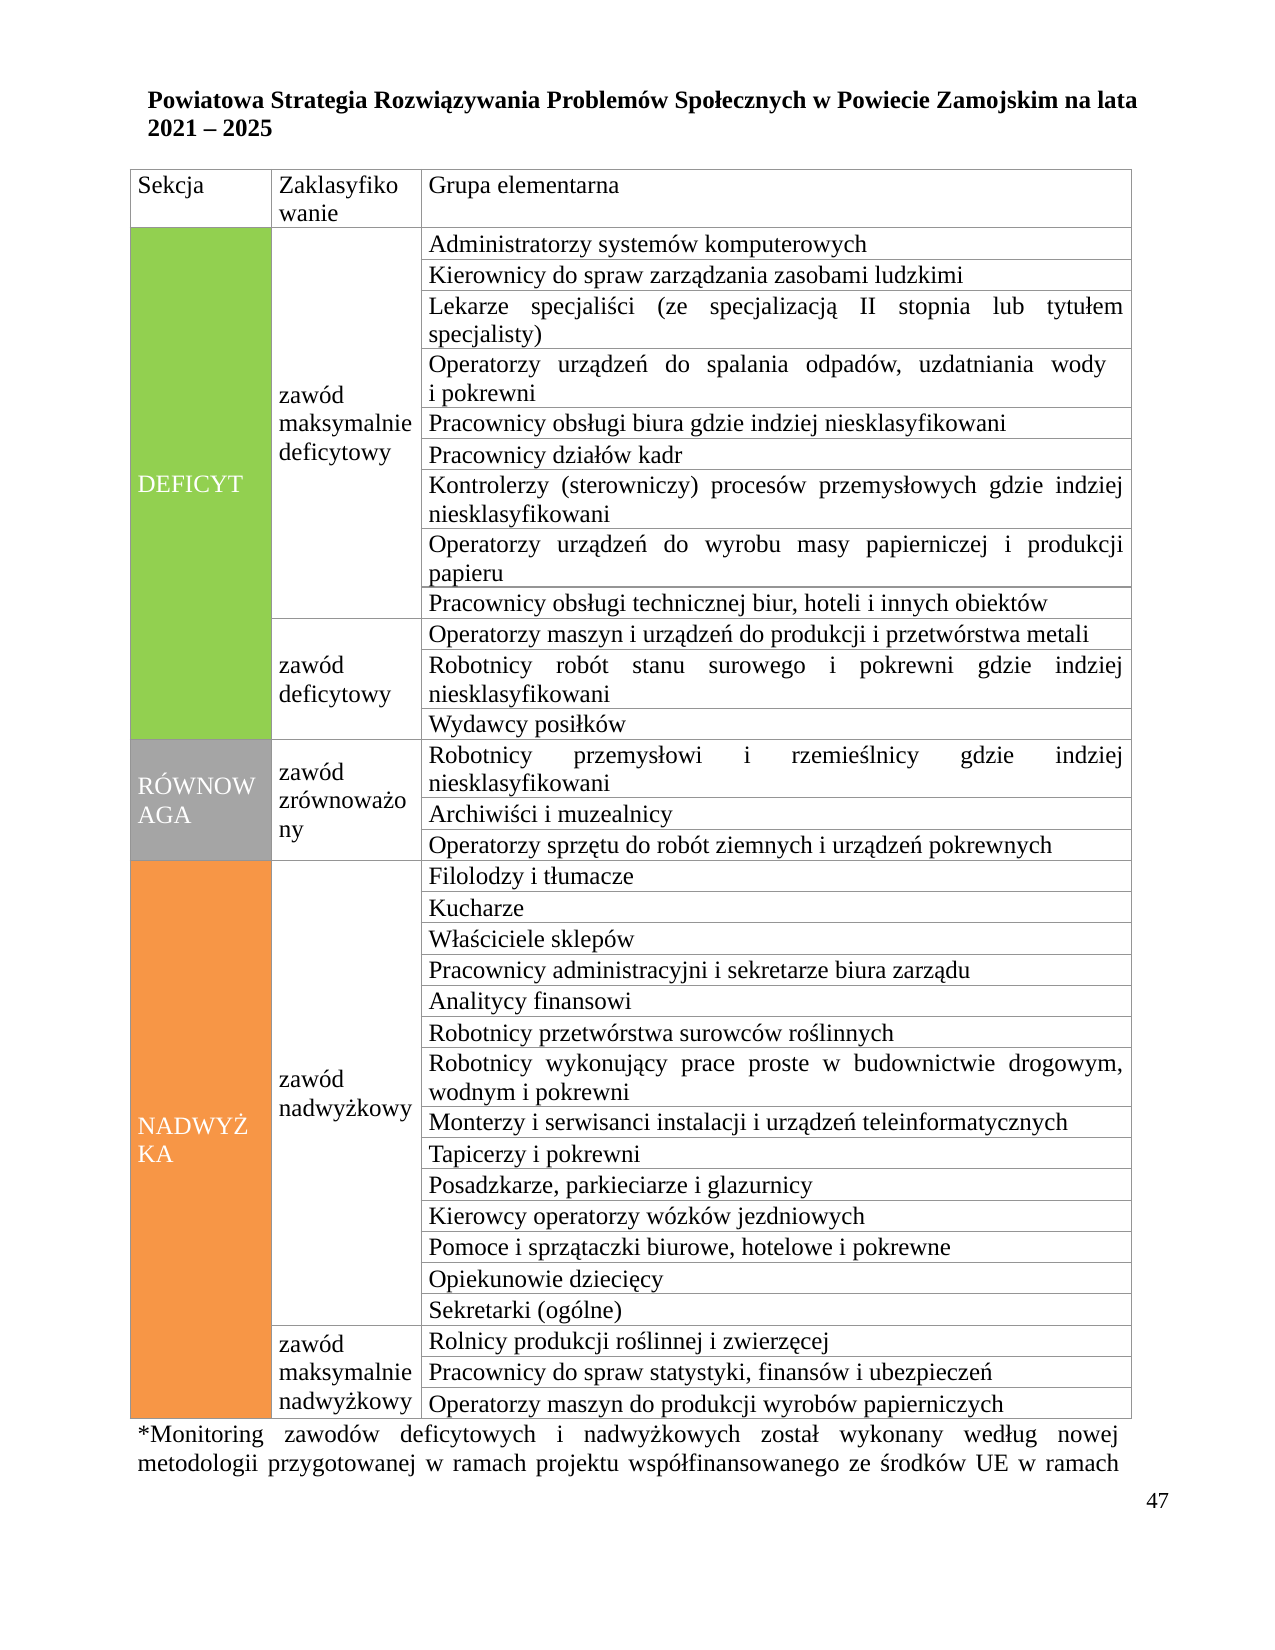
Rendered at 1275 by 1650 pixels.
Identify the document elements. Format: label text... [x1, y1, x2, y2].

table_cell Operatorzy sprzętu do robót ziemnych i urządzeń pokrewnych [422, 830, 1131, 860]
table_cell Kucharze [422, 892, 1131, 922]
table_cell Pracownicy obsługi technicznej biur, hoteli i innych obiektów [422, 588, 1131, 618]
table_cell zawód zrównoważony [272, 740, 421, 860]
table_cell Kierowcy operatorzy wózków jezdniowych [422, 1201, 1131, 1231]
table_cell Wydawcy posiłków [422, 709, 1131, 739]
table_cell *Monitoring zawodów deficytowych i nadwyżkowych został wykonany według nowej metodologii przygotowanej w ramach projektu współfinansowanego ze środków UE w ramach [130, 1419, 1127, 1477]
table_cell NADWYŻKA [131, 861, 271, 1418]
table_cell Rolnicy produkcji roślinnej i zwierzęcej [422, 1326, 1131, 1356]
table_cell Pomoce i sprzątaczki biurowe, hotelowe i pokrewne [422, 1232, 1131, 1262]
table_cell DEFICYT [131, 228, 271, 739]
table_cell Analitycy finansowi [422, 986, 1131, 1016]
table_cell Operatorzy maszyn do produkcji wyrobów papierniczych [422, 1388, 1131, 1418]
table_cell zawód maksymalnie nadwyżkowy [272, 1326, 421, 1418]
table_cell Robotnicy wykonujący prace proste w budownictwie drogowym, wodnym i pokrewni [422, 1048, 1131, 1106]
table_cell Lekarze specjaliści (ze specjalizacją II stopnia lub tytułem specjalisty) [422, 291, 1131, 348]
table_cell Administratorzy systemów komputerowych [422, 228, 1131, 258]
table_cell Zaklasyfikowanie [272, 170, 421, 227]
table_cell Robotnicy przemysłowi i rzemieślnicy gdzie indziej niesklasyfikowani [422, 740, 1131, 797]
table_cell Pracownicy obsługi biura gdzie indziej niesklasyfikowani [422, 408, 1131, 438]
table_cell Operatorzy urządzeń do wyrobu masy papierniczej i produkcji papieru [422, 529, 1131, 586]
table_cell Kontrolerzy (sterowniczy) procesów przemysłowych gdzie indziej niesklasyfikowani [422, 470, 1131, 528]
table_cell Robotnicy przetwórstwa surowców roślinnych [422, 1017, 1131, 1047]
table_cell Sekretarki (ogólne) [422, 1294, 1131, 1324]
table_cell Archiwiści i muzealnicy [422, 798, 1131, 828]
table_cell zawód maksymalnie deficytowy [272, 228, 421, 618]
table_cell Pracownicy działów kadr [422, 439, 1131, 469]
table_cell Filolodzy i tłumacze [422, 861, 1131, 891]
table_cell Monterzy i serwisanci instalacji i urządzeń teleinformatycznych [422, 1107, 1131, 1137]
table_cell Operatorzy urządzeń do spalania odpadów, uzdatniania wody i pokrewni [422, 349, 1131, 407]
table_cell Robotnicy robót stanu surowego i pokrewni gdzie indziej niesklasyfikowani [422, 650, 1131, 707]
table_cell Pracownicy administracyjni i sekretarze biura zarządu [422, 955, 1131, 985]
table_cell Pracownicy do spraw statystyki, finansów i ubezpieczeń [422, 1357, 1131, 1387]
table_cell Posadzkarze, parkieciarze i glazurnicy [422, 1169, 1131, 1199]
table_cell Grupa elementarna [422, 170, 1131, 227]
table_cell Sekcja [131, 170, 271, 227]
table_cell Kierownicy do spraw zarządzania zasobami ludzkimi [422, 260, 1131, 290]
table_cell RÓWNOWAGA [131, 740, 271, 860]
table_cell [1127, 1419, 1131, 1477]
table_cell Operatorzy maszyn i urządzeń do produkcji i przetwórstwa metali [422, 619, 1131, 649]
table_cell Tapicerzy i pokrewni [422, 1138, 1131, 1168]
table_cell zawód deficytowy [272, 619, 421, 739]
table_cell Właściciele sklepów [422, 923, 1131, 953]
table_cell zawód nadwyżkowy [272, 861, 421, 1324]
table_cell Opiekunowie dziecięcy [422, 1263, 1131, 1293]
